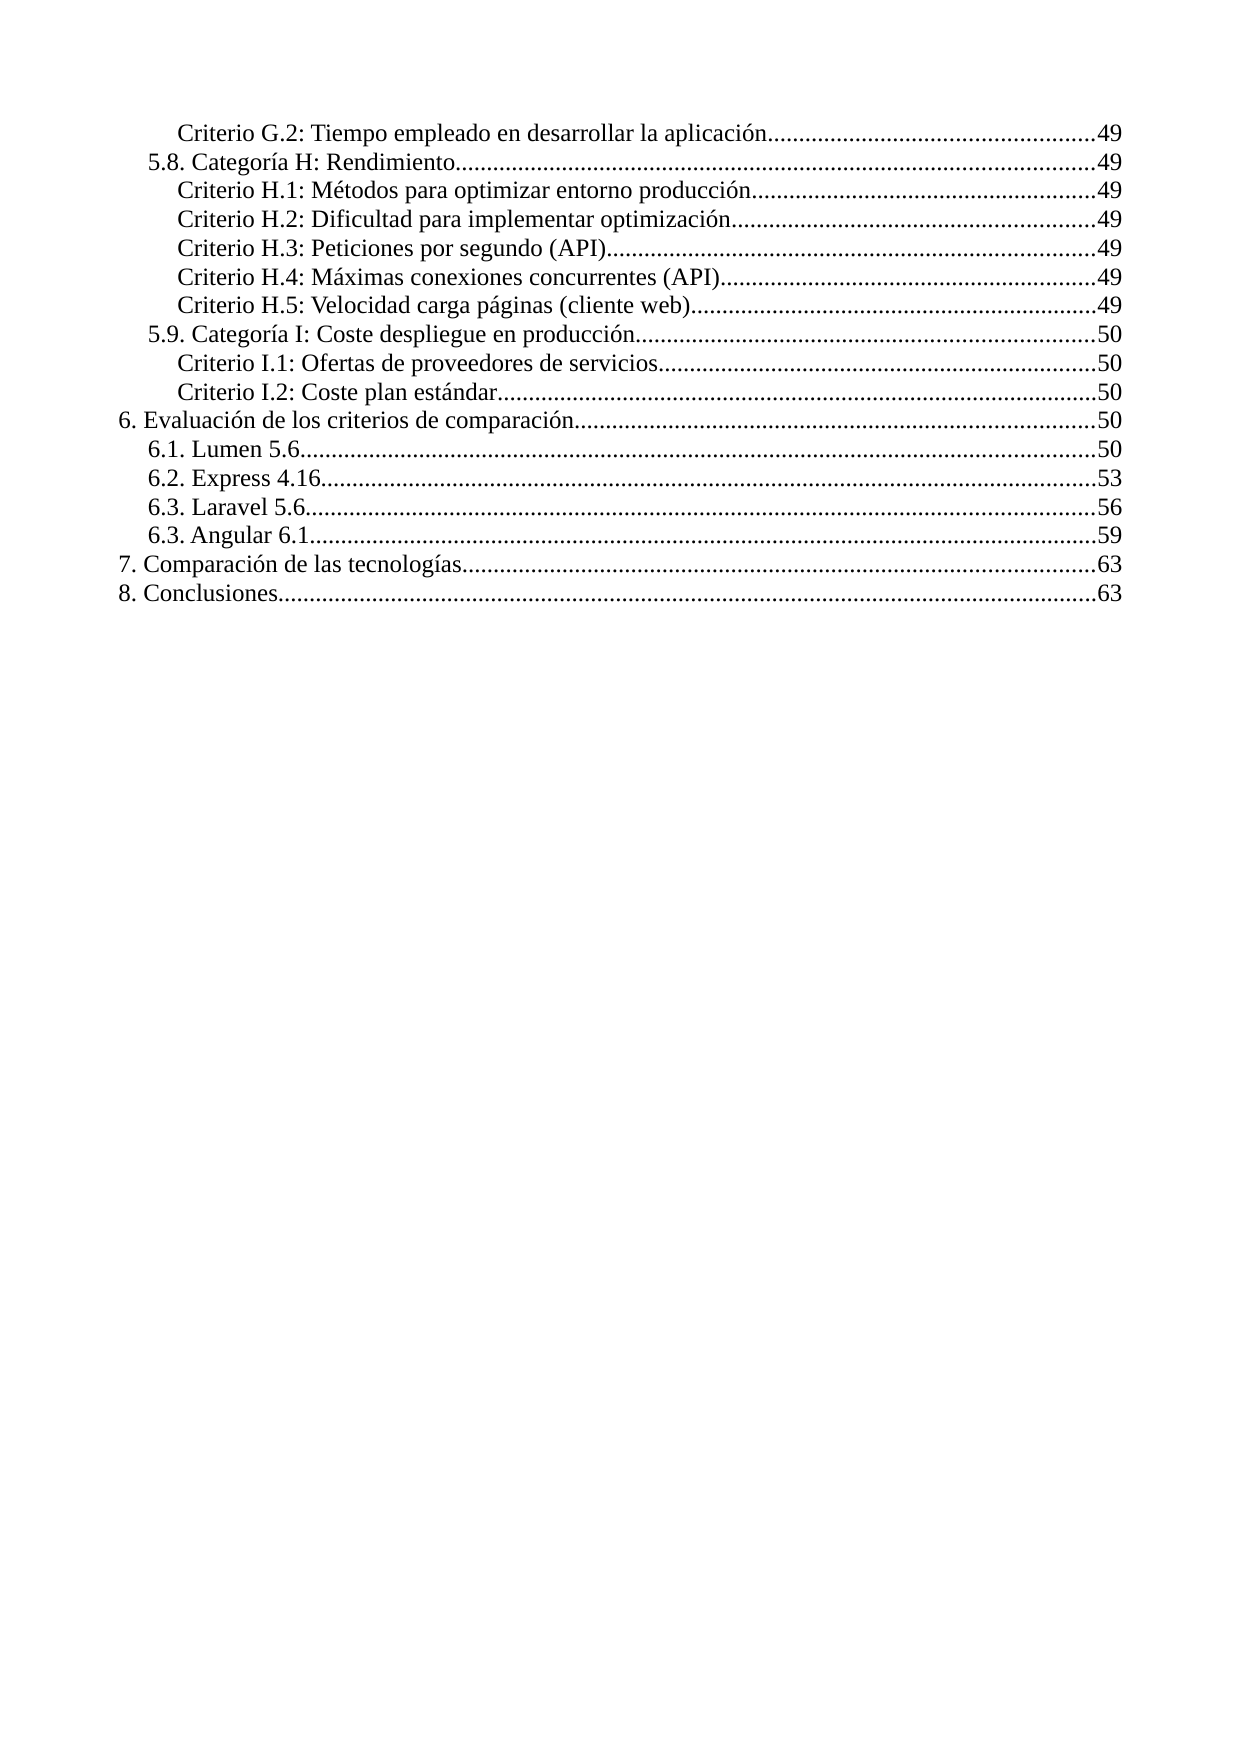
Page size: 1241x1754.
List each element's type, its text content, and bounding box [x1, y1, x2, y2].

text Criterio H.3: Peticiones por segundo (API) 49 [177, 233, 1122, 262]
text Criterio H.4: Máximas conexiones concurrentes (API) 49 [177, 262, 1122, 291]
text 8. Conclusiones 63 [118, 578, 1122, 607]
text 7. Comparación de las tecnologías 63 [118, 549, 1122, 578]
text Criterio H.2: Dificultad para implementar optimización 49 [177, 204, 1122, 233]
text 6.3. Laravel 5.6 56 [148, 492, 1122, 521]
text 6.2. Express 4.16 53 [148, 463, 1122, 492]
text 5.9. Categoría I: Coste despliegue en producción 50 [148, 319, 1122, 348]
text 6.1. Lumen 5.6 50 [148, 434, 1122, 463]
text Criterio G.2: Tiempo empleado en desarrollar la aplicación 49 [177, 118, 1122, 147]
text 6.3. Angular 6.1 59 [148, 521, 1122, 549]
text Criterio H.1: Métodos para optimizar entorno producción 49 [177, 176, 1122, 204]
text Criterio I.2: Coste plan estándar 50 [177, 377, 1122, 406]
text Criterio I.1: Ofertas de proveedores de servicios 50 [177, 348, 1122, 377]
text 5.8. Categoría H: Rendimiento 49 [148, 147, 1122, 176]
text Criterio H.5: Velocidad carga páginas (cliente web) 49 [177, 291, 1122, 319]
text 6. Evaluación de los criterios de comparación 50 [118, 406, 1122, 434]
